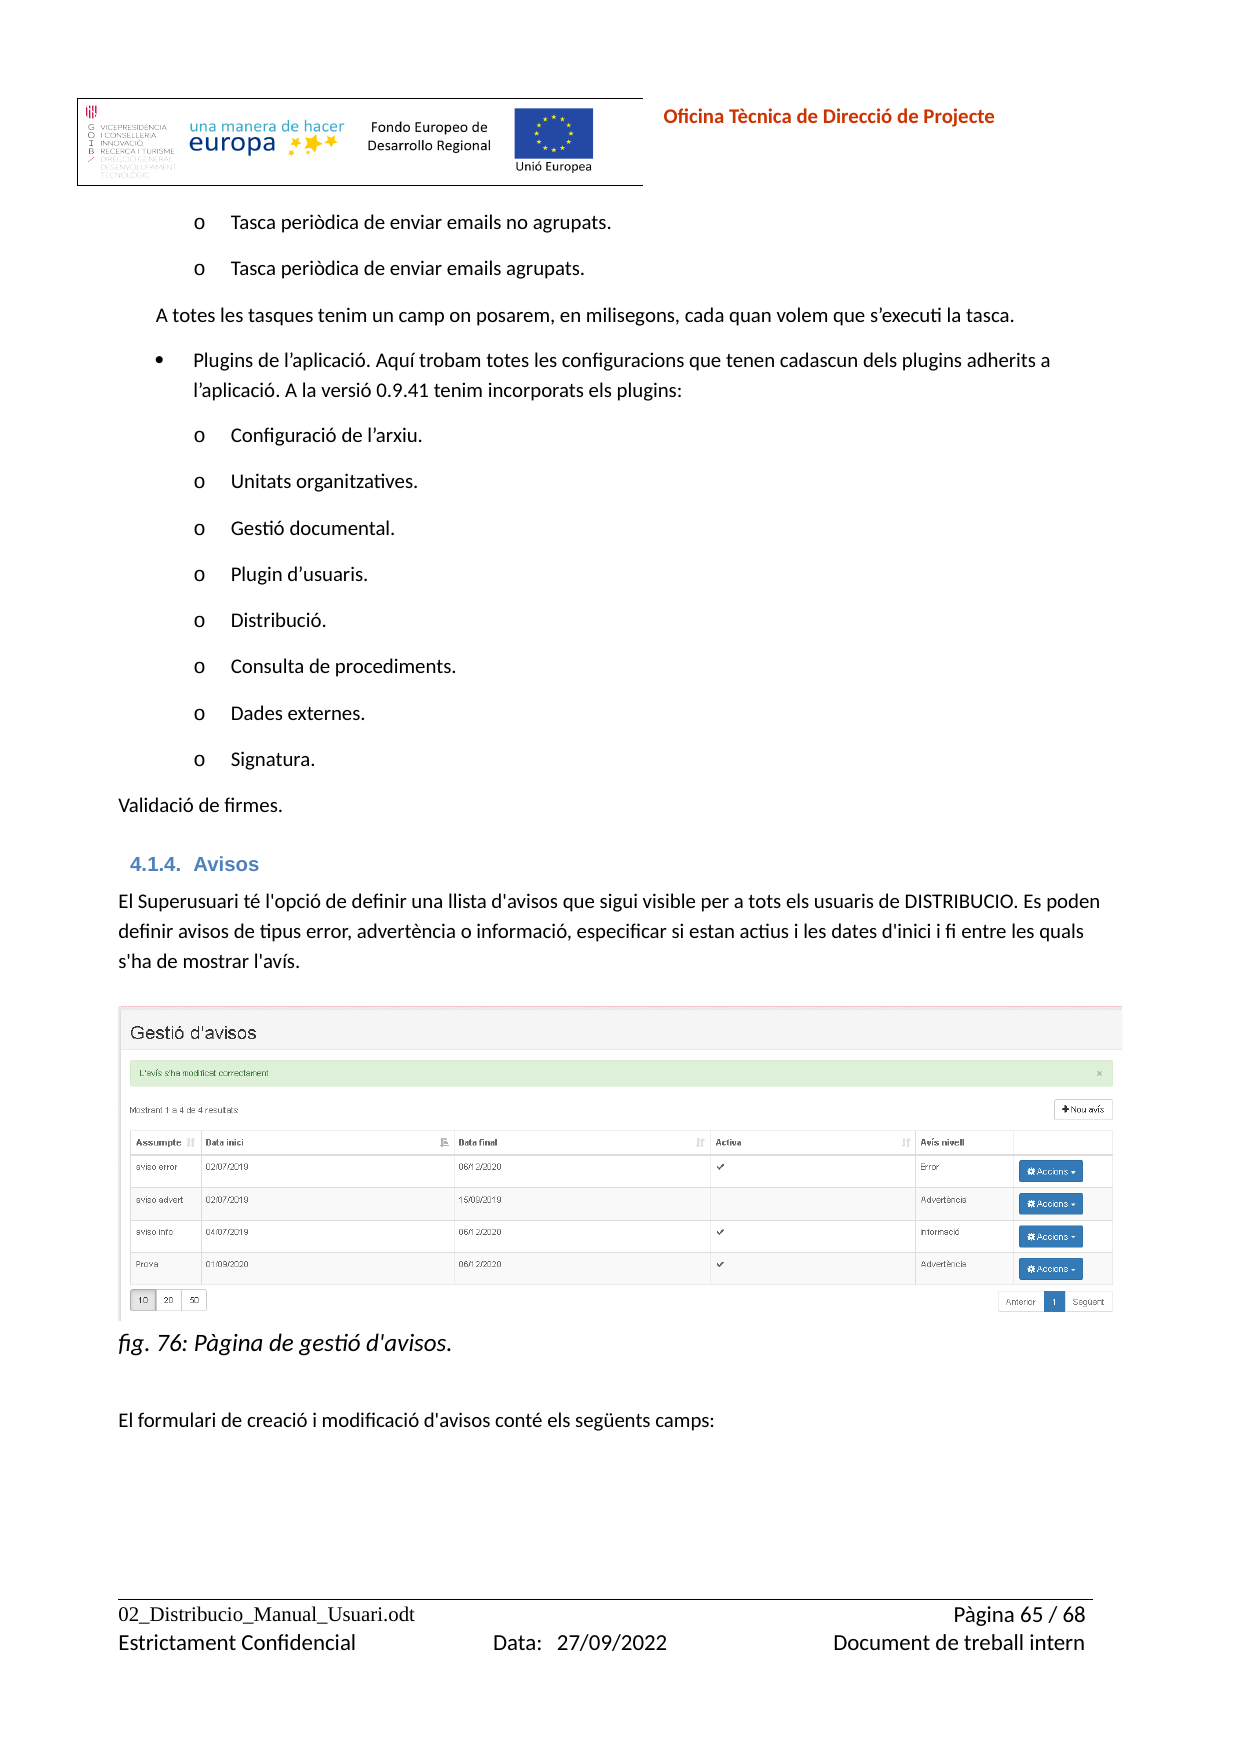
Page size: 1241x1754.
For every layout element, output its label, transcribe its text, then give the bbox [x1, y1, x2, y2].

list Dades externes. [193, 700, 1122, 726]
text Validació de firmes. [118, 792, 1122, 818]
list Distribució. [193, 607, 1122, 634]
list Tasca periòdica de enviar emails no agrupats. [193, 209, 1122, 236]
picture [187, 103, 599, 180]
list Unitats organitzatives. [193, 468, 1122, 495]
picture [82, 103, 181, 180]
list Configuració de l’arxiu. [193, 422, 1122, 449]
text El Superusuari té l'opció de definir una llista d'avisos que sigui visible per a tots els usuaris de DISTRIBUCIO. Es poden definir avisos de tipus error, advertència o informació, especificar si estan actius i les dates d'inici i fi entre les quals s'ha de mostrar l'avís. [118, 888, 1122, 974]
list Consulta de procediments. [193, 653, 1122, 680]
picture [118, 1006, 1123, 1321]
list Signatura. [193, 746, 1122, 772]
subtitle Avisos [130, 852, 1122, 875]
text El formulari de creació i modificació d'avisos conté els següents camps: [118, 1407, 1122, 1433]
list Plugin d’usuaris. [193, 561, 1122, 587]
text A totes les tasques tenim un camp on posarem, en milisegons, cada quan volem que s’executi la tasca. [156, 302, 1122, 327]
list Gestió documental. [193, 515, 1122, 541]
text fig. 76: Pàgina de gestió d'avisos. [118, 1321, 1122, 1357]
list Tasca periòdica de enviar emails agrupats. [193, 256, 1122, 282]
list Plugins de l’aplicació. Aquí trobam totes les configuracions que tenen cadascun dels plugins adherits a l’aplicació. A la versió 0.9.41 tenim incorporats els plugins: [156, 347, 1122, 403]
